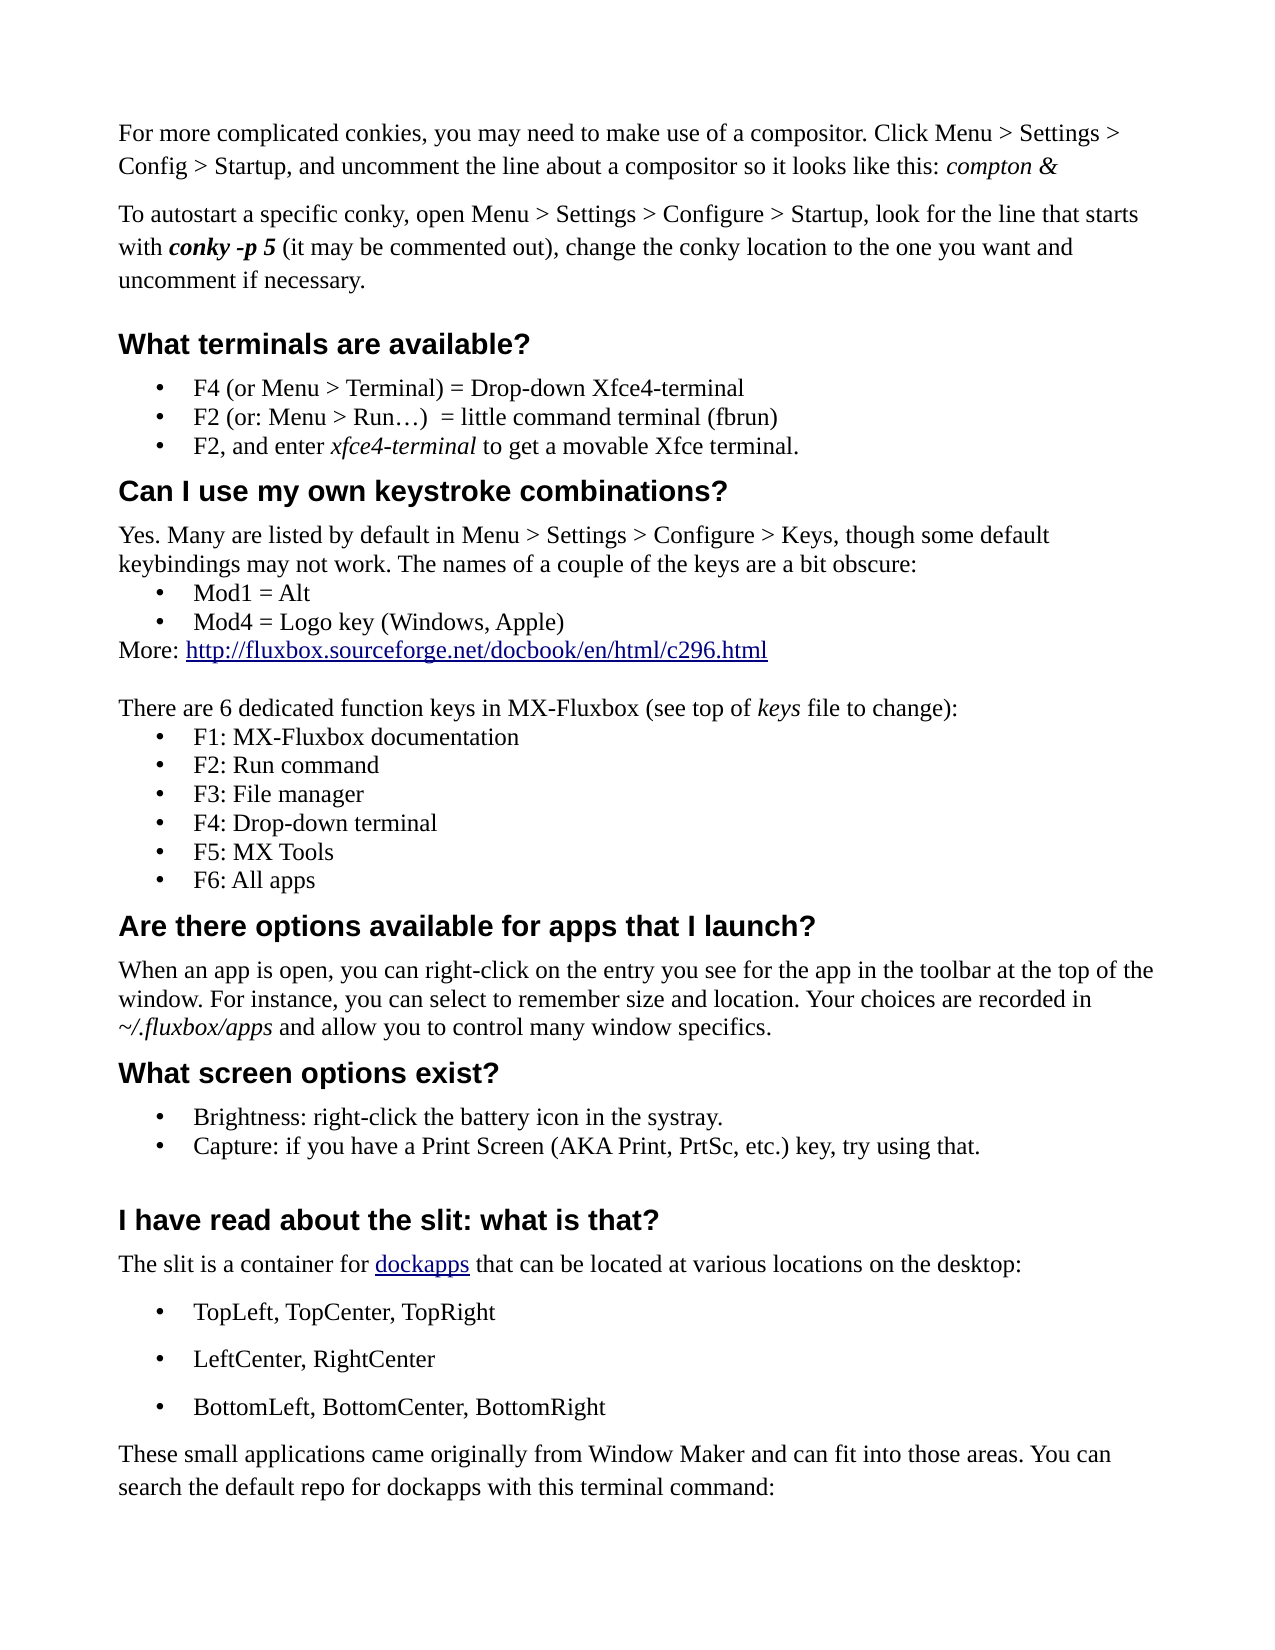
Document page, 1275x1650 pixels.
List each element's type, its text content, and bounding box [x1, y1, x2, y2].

text For more complicated conkies, you may need to make use of a compositor. Click Menu > Settings > Config > Startup, and uncomment the line about a compositor so it looks like this: compton & [118, 118, 1157, 180]
list BottomLeft, BottomCenter, BottomRight [156, 1392, 1157, 1421]
subtitle What screen options exist? [118, 1056, 1157, 1089]
list Brightness: right-click the battery icon in the systray. [156, 1102, 1157, 1131]
subtitle I have read about the slit: what is that? [118, 1203, 1157, 1237]
list LeftCenter, RightCenter [156, 1344, 1157, 1373]
list F1: MX-Fluxbox documentation [156, 722, 1157, 750]
subtitle Can I use my own keystroke combinations? [118, 474, 1157, 508]
list F2, and enter xfce4-terminal to get a movable Xfce terminal. [156, 431, 1157, 459]
list TopLeft, TopCenter, TopRight [156, 1297, 1157, 1325]
list F2 (or: Menu > Run…) = little command terminal (fbrun) [156, 402, 1157, 431]
list F3: File manager [156, 779, 1157, 808]
text These small applications came originally from Window Maker and can fit into those areas. You can search the default repo for dockapps with this terminal command: [118, 1439, 1157, 1501]
list F5: MX Tools [156, 837, 1157, 865]
list F2: Run command [156, 750, 1157, 779]
text To autostart a specific conky, open Menu > Settings > Configure > Startup, look for the line that starts with conky -p 5 (it may be commented out), change the conky location to the one you want and uncomment if necessary. [118, 199, 1157, 293]
list F4: Drop-down terminal [156, 808, 1157, 837]
list Capture: if you have a Print Screen (AKA Print, PrtSc, etc.) key, try using that. [156, 1131, 1157, 1159]
list F4 (or Menu > Terminal) = Drop-down Xfce4-terminal [156, 373, 1157, 402]
subtitle Are there options available for apps that I launch? [118, 909, 1157, 942]
text There are 6 dedicated function keys in MX-Fluxbox (see top of keys file to change): [118, 693, 1157, 722]
list Mod1 = Alt [156, 578, 1157, 607]
subtitle What terminals are available? [118, 327, 1157, 361]
text The slit is a container for dockapps that can be located at various locations on the desktop: [118, 1249, 1157, 1278]
list F6: All apps [156, 865, 1157, 894]
text When an app is open, you can right-click on the entry you see for the app in the toolbar at the top of the window. For instance, you can select to remember size and location. Your choices are recorded in ~/.fluxbox/apps and allow you to control many window specifics. [118, 955, 1157, 1041]
text Yes. Many are listed by default in Menu > Settings > Configure > Keys, though some default keybindings may not work. The names of a couple of the keys are a bit obscure: [118, 520, 1157, 578]
text More: http://fluxbox.sourceforge.net/docbook/en/html/c296.html [118, 635, 1157, 664]
list Mod4 = Logo key (Windows, Apple) [156, 607, 1157, 635]
